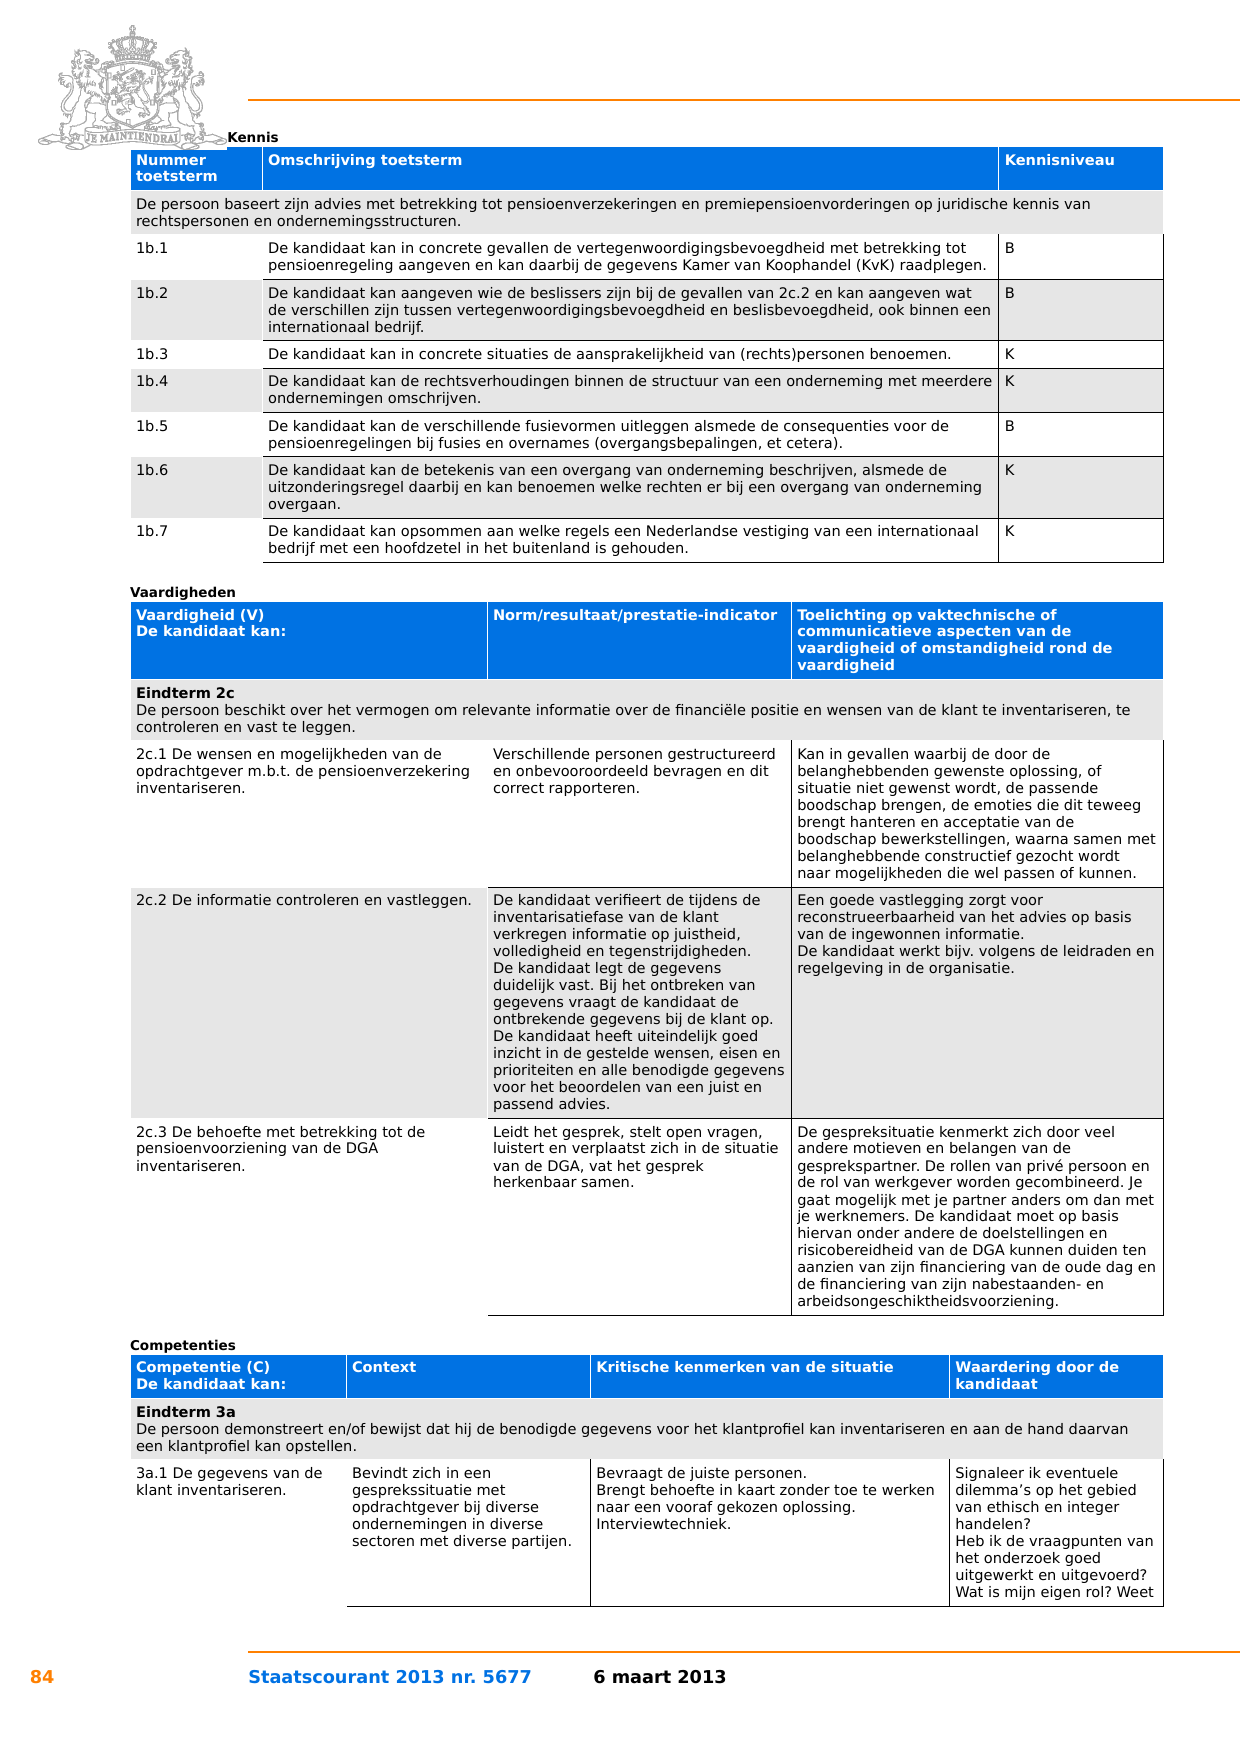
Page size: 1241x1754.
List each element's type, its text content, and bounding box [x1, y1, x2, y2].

table_cell Omschrijving toetsterm [263, 147, 998, 190]
table_cell Competentie (C) De kandidaat kan: [131, 1355, 346, 1398]
table_header Kennis [227, 130, 1163, 146]
table_cell De kandidaat kan in concrete situaties de aansprakelijkheid van (rechts)personen benoemen. [263, 341, 998, 367]
table_cell De kandidaat kan opsommen aan welke regels een Nederlandse vestiging van een internationaal bedrijf met een hoofdzetel in het buitenland is gehouden. [263, 519, 998, 562]
table_cell 1b.4 [131, 369, 262, 412]
table_cell 2c.3 De behoefte met betrekking tot de pensioenvoorziening van de DGA inventariseren. [131, 1119, 487, 1315]
table_cell Eindterm 2c De persoon beschikt over het vermogen om relevante informatie over de financiële positie en wensen van de klant te inventariseren, te controleren en vast te leggen. [131, 680, 1163, 740]
table_cell Vaardigheid (V) De kandidaat kan: [131, 602, 487, 679]
table_cell De kandidaat kan de verschillende fusievormen uitleggen alsmede de consequenties voor de pensioenregelingen bij fusies en overnames (overgangsbepalingen, et cetera). [263, 413, 998, 456]
table_cell Bevraagt de juiste personen. Brengt behoefte in kaart zonder toe te werken naar een vooraf gekozen oplossing. Interviewtechniek. [591, 1460, 949, 1606]
table_cell 1b.3 [131, 341, 262, 367]
table_cell Norm/resultaat/prestatie-indicator [488, 602, 791, 679]
table_cell Toelichting op vaktechnische of communicatieve aspecten van de vaardigheid of omstandigheid rond de vaardigheid [792, 602, 1163, 679]
table_cell Bevindt zich in een gesprekssituatie met opdrachtgever bij diverse ondernemingen in diverse sectoren met diverse partijen. [347, 1460, 590, 1606]
table_header Competenties [130, 1338, 1163, 1353]
table_cell De persoon baseert zijn advies met betrekking tot pensioenverzekeringen en premiepensioenvorderingen op juridische kennis van rechtspersonen en ondernemingsstructuren. [131, 191, 1163, 234]
table_cell K [999, 457, 1163, 518]
table_cell Verschillende personen gestructureerd en onbevooroordeeld bevragen en dit correct rapporteren. [488, 741, 791, 887]
table_cell 1b.5 [131, 413, 262, 456]
table_header Vaardigheden [130, 585, 1163, 601]
table_cell Kritische kenmerken van de situatie [591, 1355, 949, 1398]
table_cell De kandidaat verifieert de tijdens de inventarisatiefase van de klant verkregen informatie op juistheid, volledigheid en tegenstrijdigheden. De kandidaat legt de gegevens duidelijk vast. Bij het ontbreken van gegevens vraagt de kandidaat de ontbrekende gegevens bij de klant op. De kandidaat heeft uiteindelijk goed inzicht in de gestelde wensen, eisen en prioriteiten en alle benodigde gegevens voor het beoordelen van een juist en passend advies. [488, 888, 791, 1118]
table_cell 3a.1 De gegevens van de klant inventariseren. [131, 1460, 346, 1606]
table_cell De kandidaat kan aangeven wie de beslissers zijn bij de gevallen van 2c.2 en kan aangeven wat de verschillen zijn tussen vertegenwoordigingsbevoegdheid en beslisbevoegdheid, ook binnen een internationaal bedrijf. [263, 280, 998, 340]
table_cell Nummer toetsterm [131, 147, 262, 190]
table_cell Kennisniveau [999, 147, 1163, 190]
table_cell B [999, 413, 1163, 456]
table_cell 2c.1 De wensen en mogelijkheden van de opdrachtgever m.b.t. de pensioenverzekering inventariseren. [131, 741, 487, 887]
table_cell Waardering door de kandidaat [950, 1355, 1163, 1398]
table_cell Context [347, 1355, 590, 1398]
table_cell 1b.6 [131, 457, 262, 518]
table_cell Leidt het gesprek, stelt open vragen, luistert en verplaatst zich in de situatie van de DGA, vat het gesprek herkenbaar samen. [488, 1119, 791, 1315]
picture [38, 25, 227, 150]
table_cell 1b.1 [131, 235, 262, 279]
table_cell De gespreksituatie kenmerkt zich door veel andere motieven en belangen van de gesprekspartner. De rollen van privé persoon en de rol van werkgever worden gecombineerd. Je gaat mogelijk met je partner anders om dan met je werknemers. De kandidaat moet op basis hiervan onder andere de doelstellingen en risicobereidheid van de DGA kunnen duiden ten aanzien van zijn financiering van de oude dag en de financiering van zijn nabestaanden- en arbeidsongeschiktheidsvoorziening. [792, 1119, 1163, 1315]
table_cell K [999, 341, 1163, 367]
table_cell 1b.2 [131, 280, 262, 340]
table_cell Eindterm 3a De persoon demonstreert en/of bewijst dat hij de benodigde gegevens voor het klantprofiel kan inventariseren en aan de hand daarvan een klantprofiel kan opstellen. [131, 1399, 1163, 1459]
table_cell 2c.2 De informatie controleren en vastleggen. [131, 888, 487, 1118]
table_cell De kandidaat kan in concrete gevallen de vertegenwoordigingsbevoegdheid met betrekking tot pensioenregeling aangeven en kan daarbij de gegevens Kamer van Koophandel (KvK) raadplegen. [263, 235, 998, 279]
table_cell Een goede vastlegging zorgt voor reconstrueerbaarheid van het advies op basis van de ingewonnen informatie. De kandidaat werkt bijv. volgens de leidraden en regelgeving in de organisatie. [792, 888, 1163, 1118]
table_cell Kan in gevallen waarbij de door de belanghebbenden gewenste oplossing, of situatie niet gewenst wordt, de passende boodschap brengen, de emoties die dit teweeg brengt hanteren en acceptatie van de boodschap bewerkstellingen, waarna samen met belanghebbende constructief gezocht wordt naar mogelijkheden die wel passen of kunnen. [792, 741, 1163, 887]
table_cell K [999, 519, 1163, 562]
table_cell B [999, 280, 1163, 340]
table_cell B [999, 235, 1163, 279]
table_cell De kandidaat kan de rechtsverhoudingen binnen de structuur van een onderneming met meerdere ondernemingen omschrijven. [263, 369, 998, 412]
table_cell De kandidaat kan de betekenis van een overgang van onderneming beschrijven, alsmede de uitzonderingsregel daarbij en kan benoemen welke rechten er bij een overgang van onderneming overgaan. [263, 457, 998, 518]
table_cell Signaleer ik eventuele dilemma’s op het gebied van ethisch en integer handelen? Heb ik de vraagpunten van het onderzoek goed uitgewerkt en uitgevoerd? Wat is mijn eigen rol? Weet [950, 1460, 1163, 1606]
table_cell 1b.7 [131, 519, 262, 562]
table_cell K [999, 369, 1163, 412]
